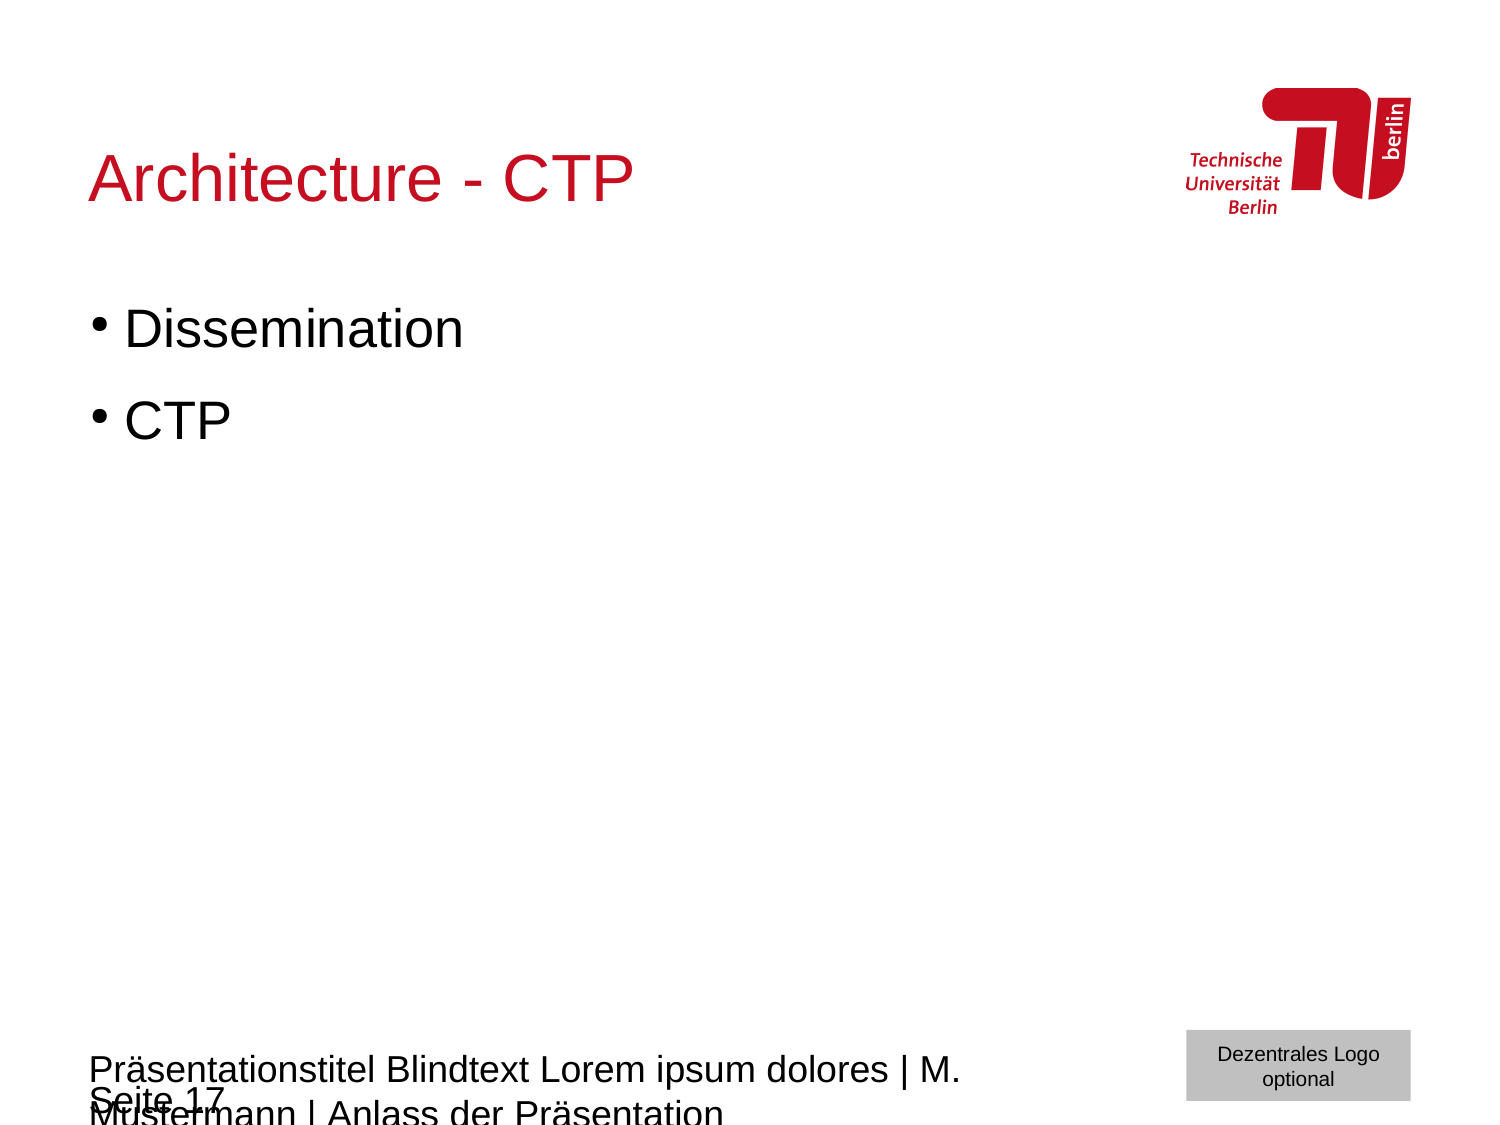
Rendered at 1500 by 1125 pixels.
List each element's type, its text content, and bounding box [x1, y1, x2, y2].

title Architecture - CTP [88, 120, 1411, 215]
list Dissemination CTP [90, 312, 1411, 980]
picture [1186, 88, 1411, 120]
